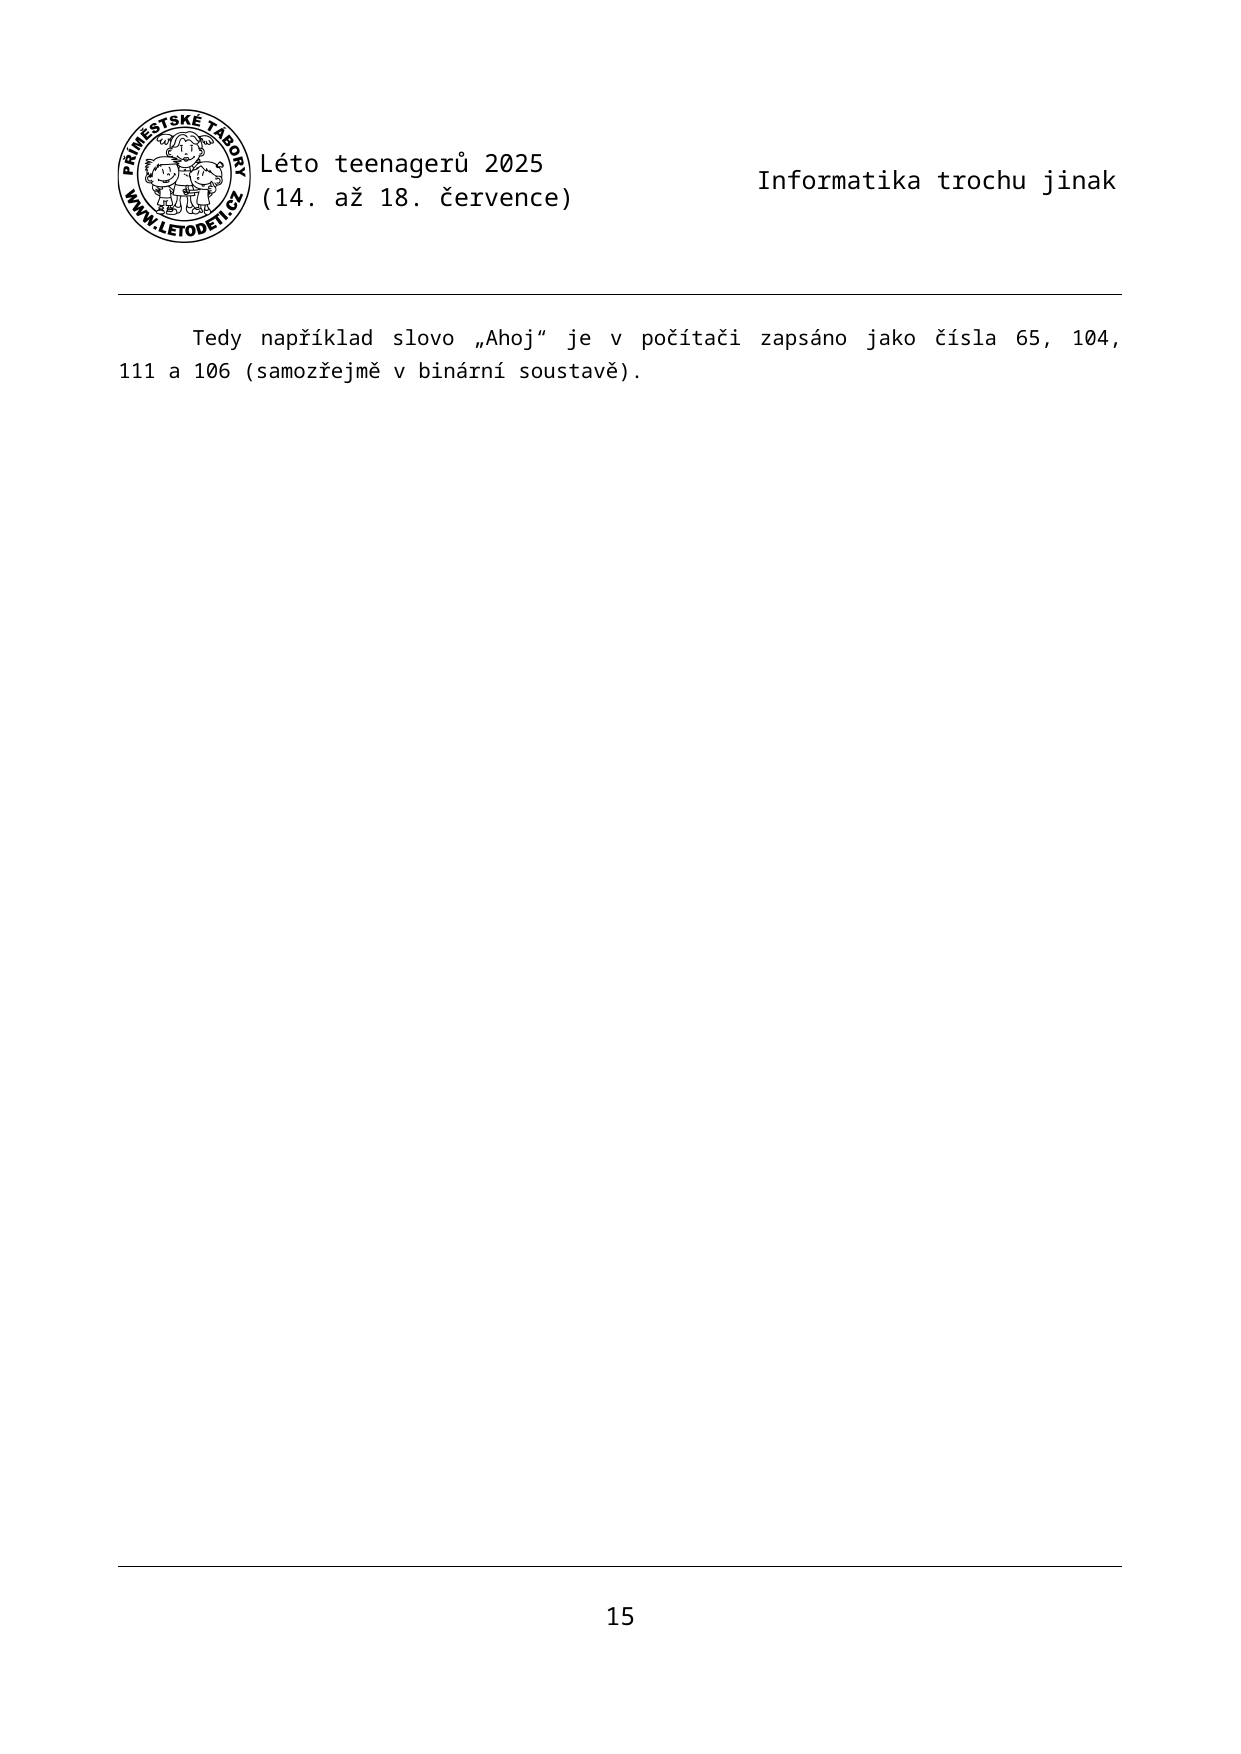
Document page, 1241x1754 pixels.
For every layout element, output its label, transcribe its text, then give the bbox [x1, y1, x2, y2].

text Tedy například slovo „Ahoj“ je v počítači zapsáno jako čísla 65, 104, 111 a 106 (samozřejmě v binární soustavě). [118, 323, 1122, 384]
picture [117, 107, 251, 243]
